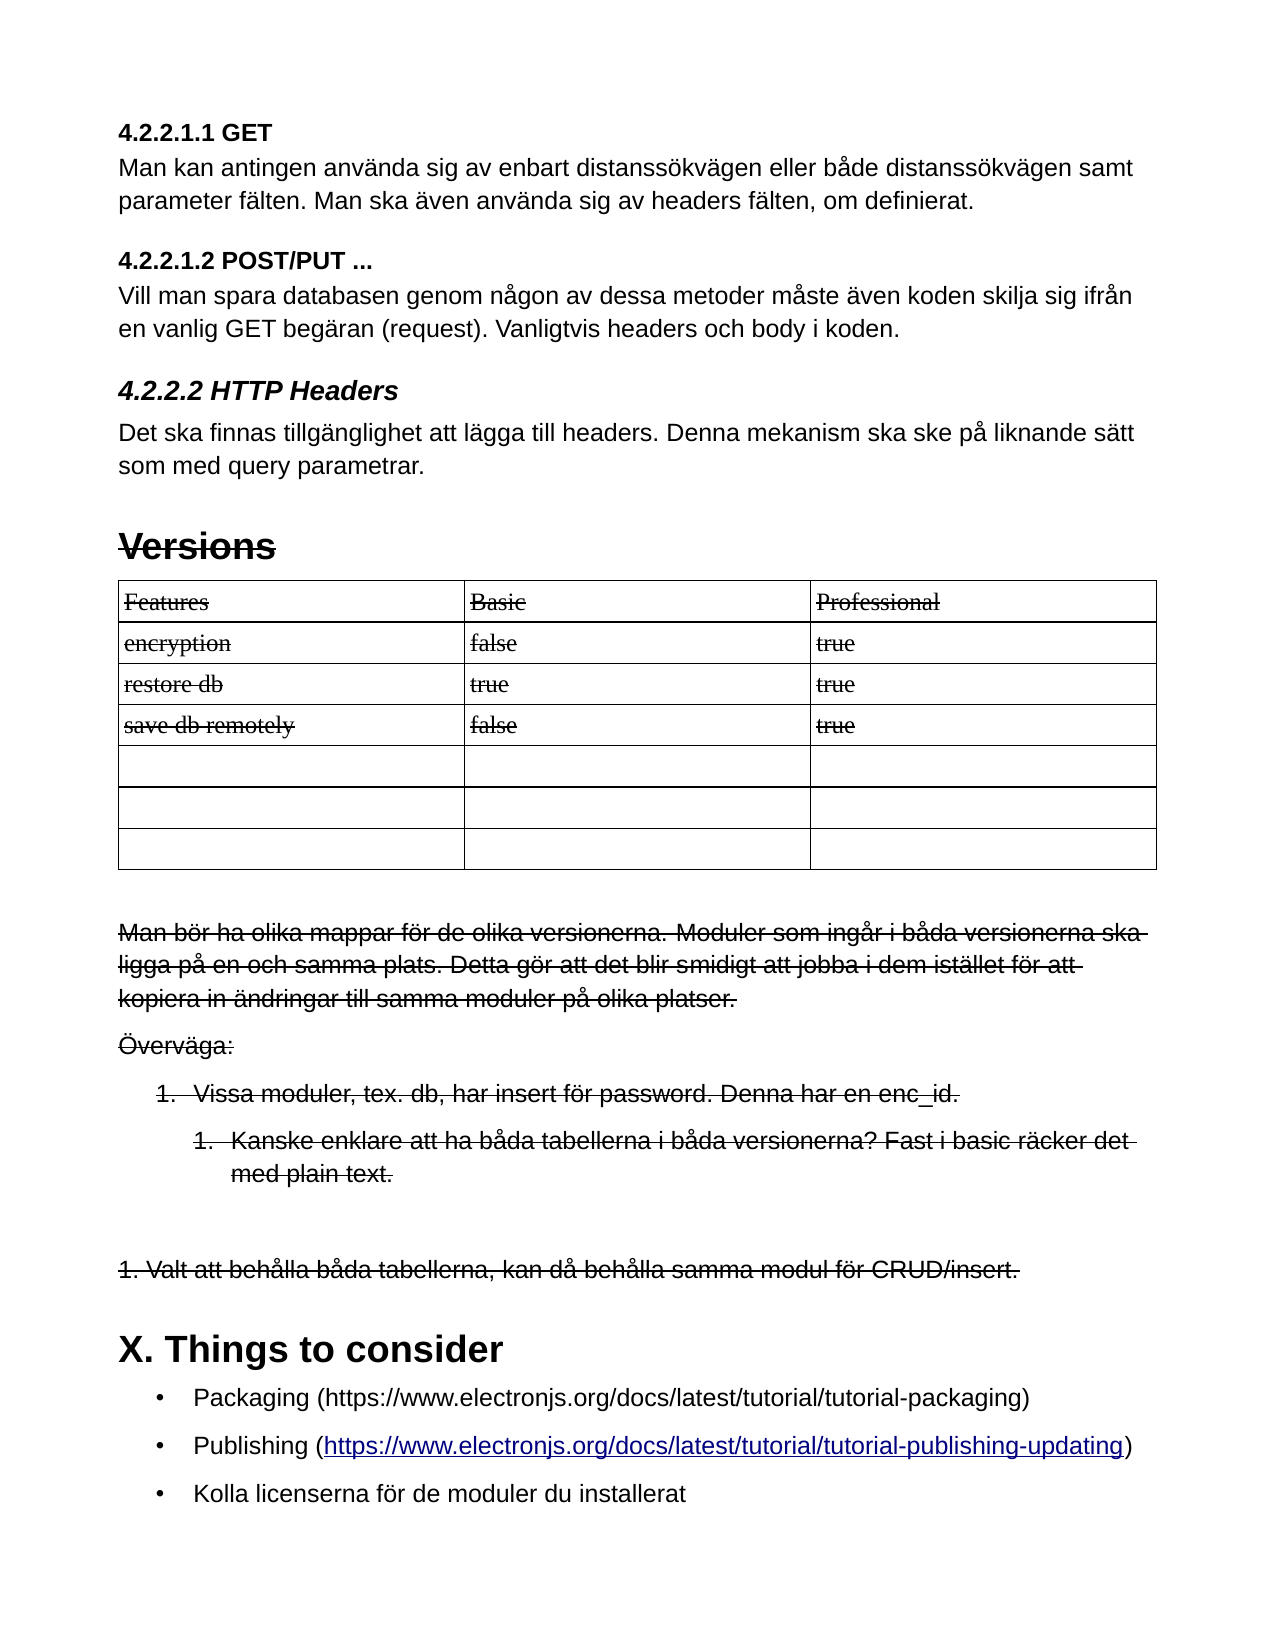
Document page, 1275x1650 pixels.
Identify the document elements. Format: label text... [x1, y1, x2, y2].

subtitle 4.2.2.1.2 POST/PUT ... [118, 246, 1157, 274]
table_cell [119, 829, 464, 869]
list Kanske enklare att ha båda tabellerna i båda versionerna? Fast i basic räcker det med plain text. [193, 1126, 1157, 1188]
table_cell [119, 788, 464, 828]
table_cell true [811, 705, 1156, 745]
table_cell false [465, 623, 810, 663]
text Man kan antingen använda sig av enbart distanssökvägen eller både distanssökvägen samt parameter fälten. Man ska även använda sig av headers fälten, om definierat. [118, 153, 1157, 215]
table_cell encryption [119, 623, 464, 663]
text 1. Valt att behålla båda tabellerna, kan då behålla samma modul för CRUD/insert. [118, 1254, 1157, 1283]
table_cell false [465, 705, 810, 745]
subtitle Versions [118, 524, 1157, 568]
table_header Features [119, 581, 464, 621]
list Publishing (https://www.electronjs.org/docs/latest/tutorial/tutorial-publishing-updating) [156, 1431, 1157, 1460]
table_cell [465, 746, 810, 786]
table_cell [465, 829, 810, 869]
table_cell [811, 829, 1156, 869]
text Man bör ha olika mappar för de olika versionerna. Moduler som ingår i båda versionerna ska ligga på en och samma plats. Detta gör att det blir smidigt att jobba i dem istället för att kopiera in ändringar till samma moduler på olika platser. [118, 917, 1157, 1012]
subtitle 4.2.2.1.1 GET [118, 118, 1157, 147]
subtitle 4.2.2.2 HTTP Headers [118, 374, 1157, 406]
table_cell true [465, 664, 810, 704]
subtitle X. Things to consider [118, 1327, 1157, 1371]
table_cell [465, 788, 810, 828]
table_header Basic [465, 581, 810, 621]
table_cell true [811, 664, 1156, 704]
text Det ska finnas tillgänglighet att lägga till headers. Denna mekanism ska ske på liknande sätt som med query parametrar. [118, 418, 1157, 480]
table_header Professional [811, 581, 1156, 621]
table_cell save db remotely [119, 705, 464, 745]
table_cell [811, 788, 1156, 828]
table_cell [811, 746, 1156, 786]
table_cell [119, 746, 464, 786]
list Vissa moduler, tex. db, har insert för password. Denna har en enc_id. [156, 1079, 1157, 1107]
list Kolla licenserna för de moduler du installerat [156, 1479, 1157, 1508]
text Överväga: [118, 1031, 1157, 1060]
table_cell true [811, 623, 1156, 663]
text Vill man spara databasen genom någon av dessa metoder måste även koden skilja sig ifrån en vanlig GET begäran (request). Vanligtvis headers och body i koden. [118, 281, 1157, 343]
list Packaging (https://www.electronjs.org/docs/latest/tutorial/tutorial-packaging) [156, 1383, 1157, 1412]
table_cell restore db [119, 664, 464, 704]
